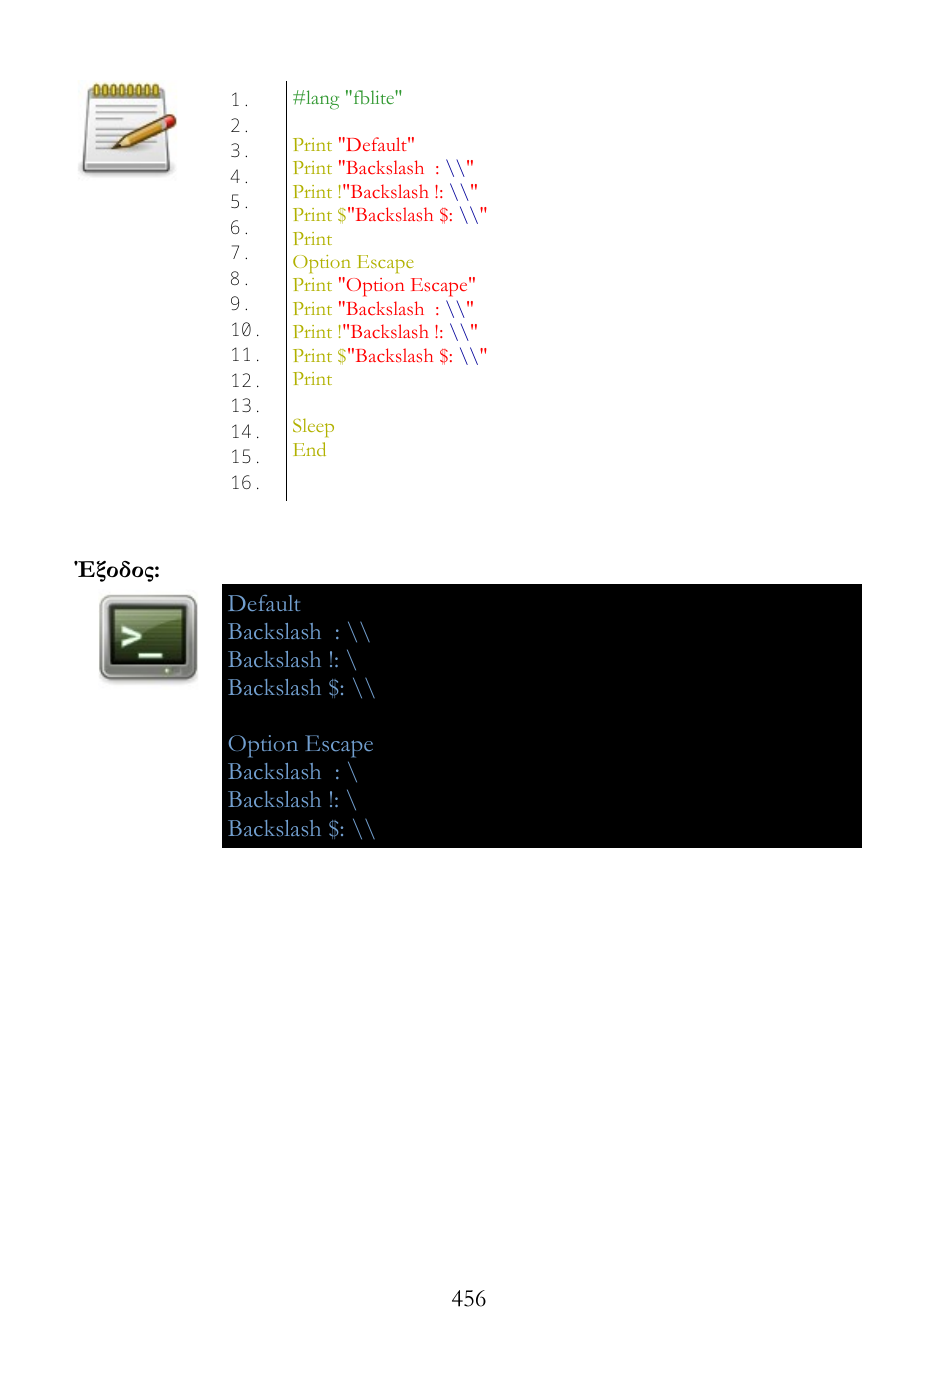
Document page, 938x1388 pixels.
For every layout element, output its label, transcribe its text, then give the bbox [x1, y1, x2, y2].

picture [77, 80, 178, 181]
table_header [75, 75, 180, 527]
table_header #lang "fblite" Print "Default" Print "Backslash : \\" Print !"Backslash !: \\" Print $"Backslash $: \\" Print Option Escape Print "Option Escape" Print "Backslash : \\" Print !"Backslash !: \\" Print $"Backslash $: \\" Print Sleep End [287, 81, 857, 501]
table_header [75, 584, 222, 848]
table_header [186, 81, 286, 501]
picture [98, 589, 199, 690]
table_header Default Backslash : \\ Backslash !: \ Backslash $: \\ Option Escape Backslash : \ Backslash !: \ Backslash $: \\ [222, 584, 862, 848]
text Έξοδος: [75, 556, 862, 584]
table_header [180, 75, 863, 527]
